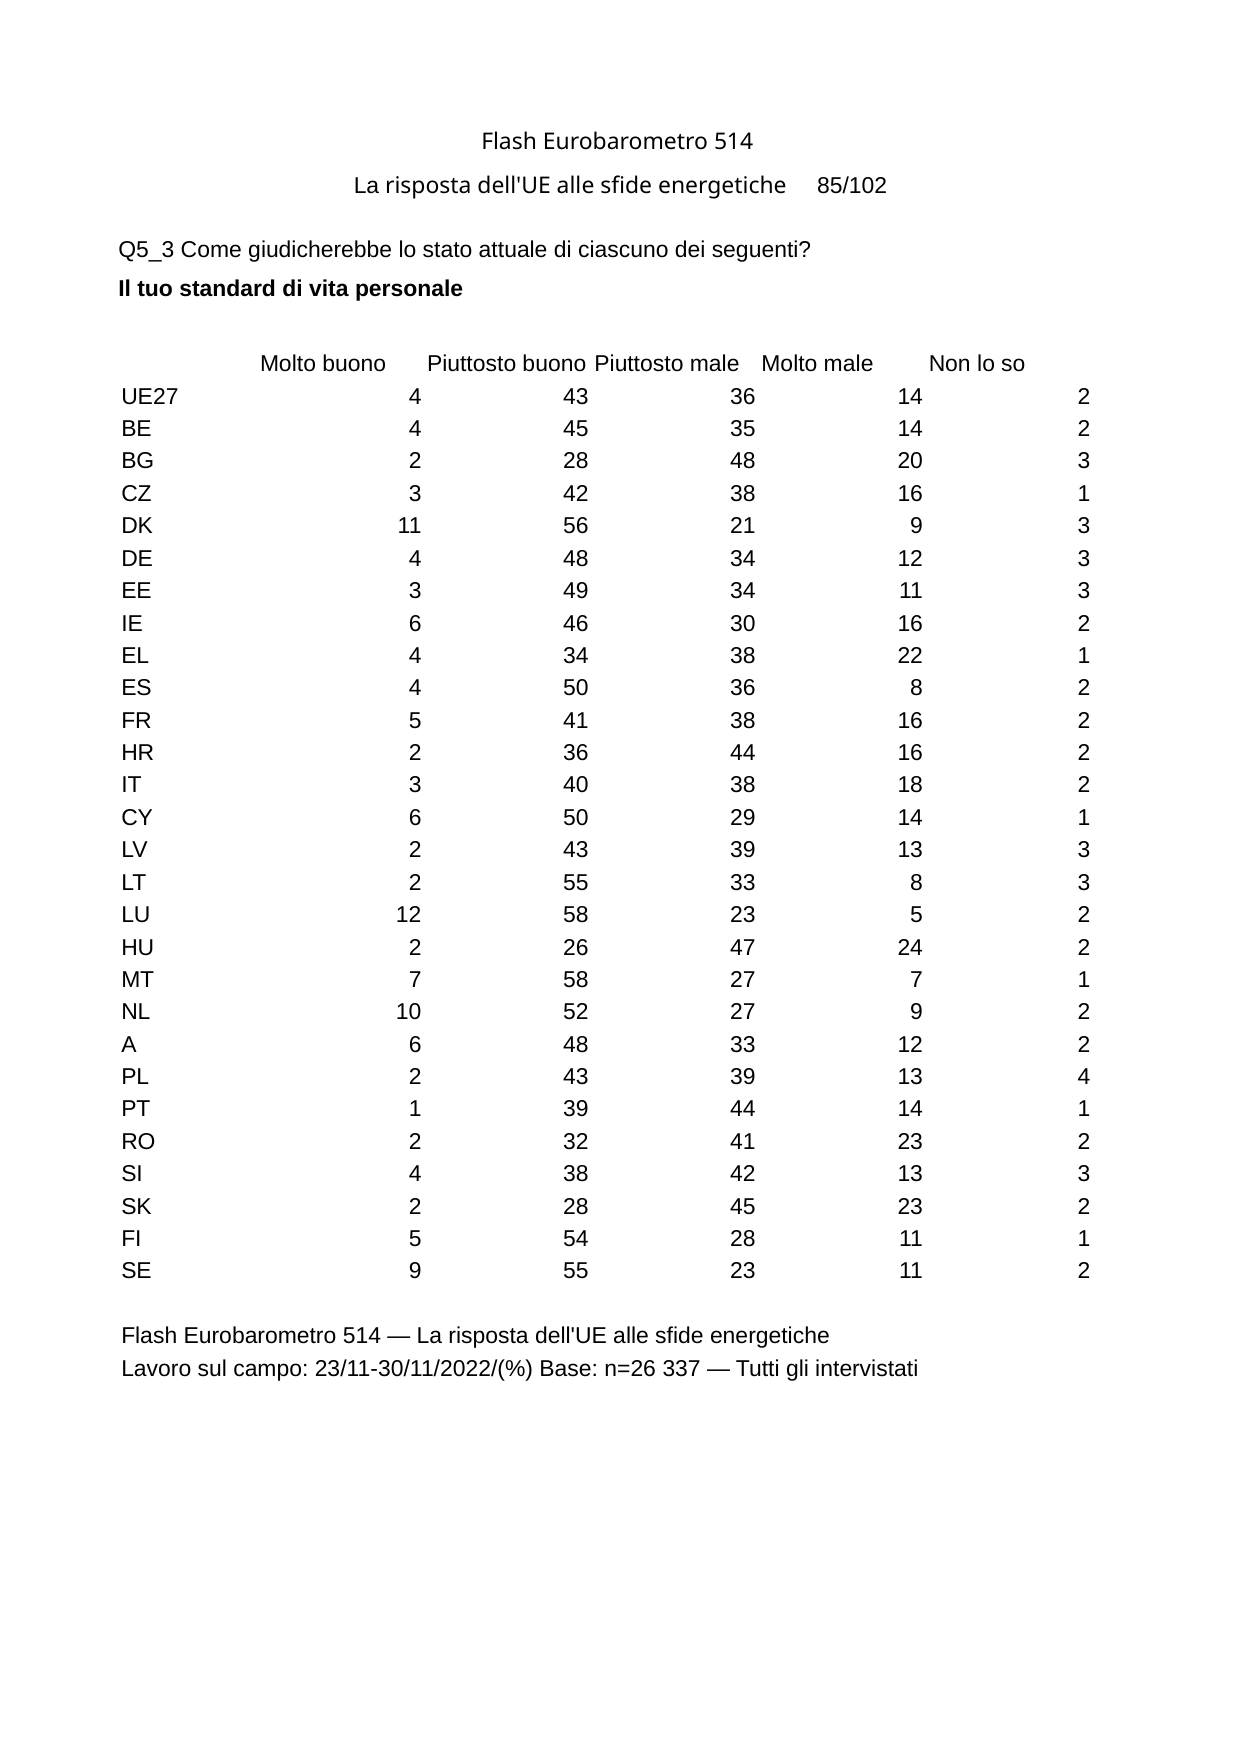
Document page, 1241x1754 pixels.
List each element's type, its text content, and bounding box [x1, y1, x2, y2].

table_header Piuttosto male [591, 347, 758, 380]
table_cell 16 [758, 736, 926, 768]
table_cell 34 [591, 574, 758, 606]
table_cell 2 [926, 736, 1093, 768]
table_cell 2 [926, 1028, 1093, 1060]
table_cell 42 [424, 477, 591, 509]
table_cell UE27 [118, 380, 257, 412]
table_cell 48 [424, 542, 591, 574]
table_cell 4 [257, 542, 424, 574]
table_cell 52 [424, 995, 591, 1028]
table_cell [758, 1287, 926, 1319]
table_cell 39 [591, 833, 758, 866]
table_cell LV [118, 833, 257, 866]
table_cell 43 [424, 833, 591, 866]
table_cell 7 [758, 963, 926, 995]
table_cell DE [118, 542, 257, 574]
table_cell 4 [257, 412, 424, 444]
table_cell 38 [591, 639, 758, 671]
table_cell CY [118, 801, 257, 833]
table_cell DK [118, 509, 257, 542]
table_cell 1 [926, 1093, 1093, 1125]
table_cell 2 [257, 866, 424, 898]
table_cell 41 [591, 1125, 758, 1157]
table_cell 3 [926, 445, 1093, 477]
table_cell 49 [424, 574, 591, 606]
table_cell 9 [758, 509, 926, 542]
table_cell 12 [758, 542, 926, 574]
table_cell 11 [257, 509, 424, 542]
table_cell 2 [926, 1125, 1093, 1157]
table_cell 45 [591, 1190, 758, 1222]
table_cell 44 [591, 736, 758, 768]
table_cell 46 [424, 606, 591, 639]
table_cell 14 [758, 801, 926, 833]
table_cell 3 [257, 769, 424, 801]
table_cell 26 [424, 930, 591, 963]
table_cell 8 [758, 671, 926, 704]
table_cell 58 [424, 898, 591, 930]
table_cell NL [118, 995, 257, 1028]
table_cell 38 [591, 769, 758, 801]
table_cell 1 [926, 477, 1093, 509]
table_cell 47 [591, 930, 758, 963]
table_cell 1 [926, 1222, 1093, 1254]
table_cell HU [118, 930, 257, 963]
table_cell 48 [424, 1028, 591, 1060]
table_cell 8 [758, 866, 926, 898]
table_cell [926, 1287, 1093, 1319]
table_cell Flash Eurobarometro 514 — La risposta dell'UE alle sfide energetiche [118, 1319, 1093, 1352]
table_cell 11 [758, 1222, 926, 1254]
table_cell 2 [926, 930, 1093, 963]
table_cell RO [118, 1125, 257, 1157]
table_header Molto buono [257, 347, 424, 380]
text Q5_3 Come giudicherebbe lo stato attuale di ciascuno dei seguenti? [118, 236, 1122, 262]
table_cell MT [118, 963, 257, 995]
table_cell 30 [591, 606, 758, 639]
table_cell 23 [758, 1190, 926, 1222]
table_cell 22 [758, 639, 926, 671]
table_cell 2 [926, 1190, 1093, 1222]
table_cell Lavoro sul campo: 23/11-30/11/2022/(%) Base: n=26 337 — Tutti gli intervistati [118, 1352, 1093, 1384]
table_cell EL [118, 639, 257, 671]
table_cell A [118, 1028, 257, 1060]
table_cell 28 [424, 445, 591, 477]
table_cell 38 [591, 477, 758, 509]
table_cell 34 [591, 542, 758, 574]
table_cell IT [118, 769, 257, 801]
table_header [118, 347, 257, 380]
table_cell 1 [257, 1093, 424, 1125]
table_cell 2 [926, 380, 1093, 412]
table_cell 1 [926, 963, 1093, 995]
table_cell HR [118, 736, 257, 768]
table_cell 43 [424, 1060, 591, 1092]
table_cell 45 [424, 412, 591, 444]
table_cell 2 [257, 445, 424, 477]
table_cell [257, 1287, 424, 1319]
table_cell 12 [257, 898, 424, 930]
table_cell 3 [926, 509, 1093, 542]
table_cell 9 [758, 995, 926, 1028]
table_cell 3 [926, 1157, 1093, 1189]
table_cell [118, 1287, 257, 1319]
table_cell 36 [591, 671, 758, 704]
table_cell 36 [591, 380, 758, 412]
table_cell 55 [424, 866, 591, 898]
table_cell FR [118, 704, 257, 736]
table_cell 20 [758, 445, 926, 477]
table_cell 5 [257, 1222, 424, 1254]
table_cell 7 [257, 963, 424, 995]
table_cell 16 [758, 704, 926, 736]
table_cell 3 [926, 574, 1093, 606]
table_cell 4 [257, 639, 424, 671]
table_cell 2 [257, 833, 424, 866]
table_cell 48 [591, 445, 758, 477]
table_cell CZ [118, 477, 257, 509]
table_header Non lo so [926, 347, 1093, 380]
table_cell 27 [591, 963, 758, 995]
table_cell 40 [424, 769, 591, 801]
table_cell 24 [758, 930, 926, 963]
table_cell 29 [591, 801, 758, 833]
table_cell 50 [424, 671, 591, 704]
table_cell 2 [926, 995, 1093, 1028]
table_cell 2 [926, 606, 1093, 639]
table_cell 44 [591, 1093, 758, 1125]
table_cell 2 [257, 1125, 424, 1157]
table_cell 11 [758, 1254, 926, 1287]
table_cell 3 [926, 542, 1093, 574]
table_cell 14 [758, 412, 926, 444]
table_cell 28 [424, 1190, 591, 1222]
table_cell 21 [591, 509, 758, 542]
table_cell 13 [758, 1157, 926, 1189]
table_cell 6 [257, 1028, 424, 1060]
table_cell 12 [758, 1028, 926, 1060]
table_cell 6 [257, 801, 424, 833]
table_cell 18 [758, 769, 926, 801]
table_header Piuttosto buono [424, 347, 591, 380]
table_cell 27 [591, 995, 758, 1028]
table_cell ES [118, 671, 257, 704]
table_cell 4 [926, 1060, 1093, 1092]
table_cell 54 [424, 1222, 591, 1254]
table_cell 3 [926, 833, 1093, 866]
table_cell 55 [424, 1254, 591, 1287]
table_cell 14 [758, 380, 926, 412]
table_cell 9 [257, 1254, 424, 1287]
table_cell 34 [424, 639, 591, 671]
table_cell 14 [758, 1093, 926, 1125]
table_cell 13 [758, 833, 926, 866]
table_cell 4 [257, 1157, 424, 1189]
table_cell 35 [591, 412, 758, 444]
table_cell 23 [758, 1125, 926, 1157]
table_cell 39 [424, 1093, 591, 1125]
table_cell 11 [758, 574, 926, 606]
table_cell 6 [257, 606, 424, 639]
table_cell SE [118, 1254, 257, 1287]
table_cell 3 [257, 477, 424, 509]
table_cell 43 [424, 380, 591, 412]
table_cell 4 [257, 380, 424, 412]
table_cell 2 [926, 704, 1093, 736]
table_cell 16 [758, 606, 926, 639]
table_cell 3 [257, 574, 424, 606]
table_cell 2 [926, 769, 1093, 801]
table_cell 36 [424, 736, 591, 768]
table_cell FI [118, 1222, 257, 1254]
table_cell 2 [926, 412, 1093, 444]
table_cell 2 [257, 1190, 424, 1222]
table_cell BG [118, 445, 257, 477]
table_cell 4 [257, 671, 424, 704]
table_cell 2 [926, 898, 1093, 930]
table_cell SK [118, 1190, 257, 1222]
table_cell 13 [758, 1060, 926, 1092]
table_cell 33 [591, 866, 758, 898]
table_cell 2 [926, 1254, 1093, 1287]
table_cell 58 [424, 963, 591, 995]
text Il tuo standard di vita personale [118, 275, 1122, 302]
table_cell 1 [926, 639, 1093, 671]
table_cell 38 [591, 704, 758, 736]
table_cell 2 [257, 736, 424, 768]
table_cell 56 [424, 509, 591, 542]
table_cell BE [118, 412, 257, 444]
table_cell 2 [257, 1060, 424, 1092]
table_cell 32 [424, 1125, 591, 1157]
table_cell LT [118, 866, 257, 898]
table_cell 33 [591, 1028, 758, 1060]
table_cell 41 [424, 704, 591, 736]
table_cell LU [118, 898, 257, 930]
table_cell 1 [926, 801, 1093, 833]
table_cell 3 [926, 866, 1093, 898]
table_cell 42 [591, 1157, 758, 1189]
table_header Molto male [758, 347, 926, 380]
table_cell EE [118, 574, 257, 606]
table_cell 16 [758, 477, 926, 509]
table_cell 39 [591, 1060, 758, 1092]
table_cell 28 [591, 1222, 758, 1254]
table_cell 23 [591, 898, 758, 930]
table_cell IE [118, 606, 257, 639]
table_cell [424, 1287, 591, 1319]
table_cell 5 [758, 898, 926, 930]
table_cell SI [118, 1157, 257, 1189]
table_cell 2 [926, 671, 1093, 704]
table_cell 50 [424, 801, 591, 833]
table_cell PT [118, 1093, 257, 1125]
table_cell 23 [591, 1254, 758, 1287]
table_cell 5 [257, 704, 424, 736]
table_cell [591, 1287, 758, 1319]
table_cell 2 [257, 930, 424, 963]
table_cell 38 [424, 1157, 591, 1189]
table_cell 10 [257, 995, 424, 1028]
table_cell PL [118, 1060, 257, 1092]
